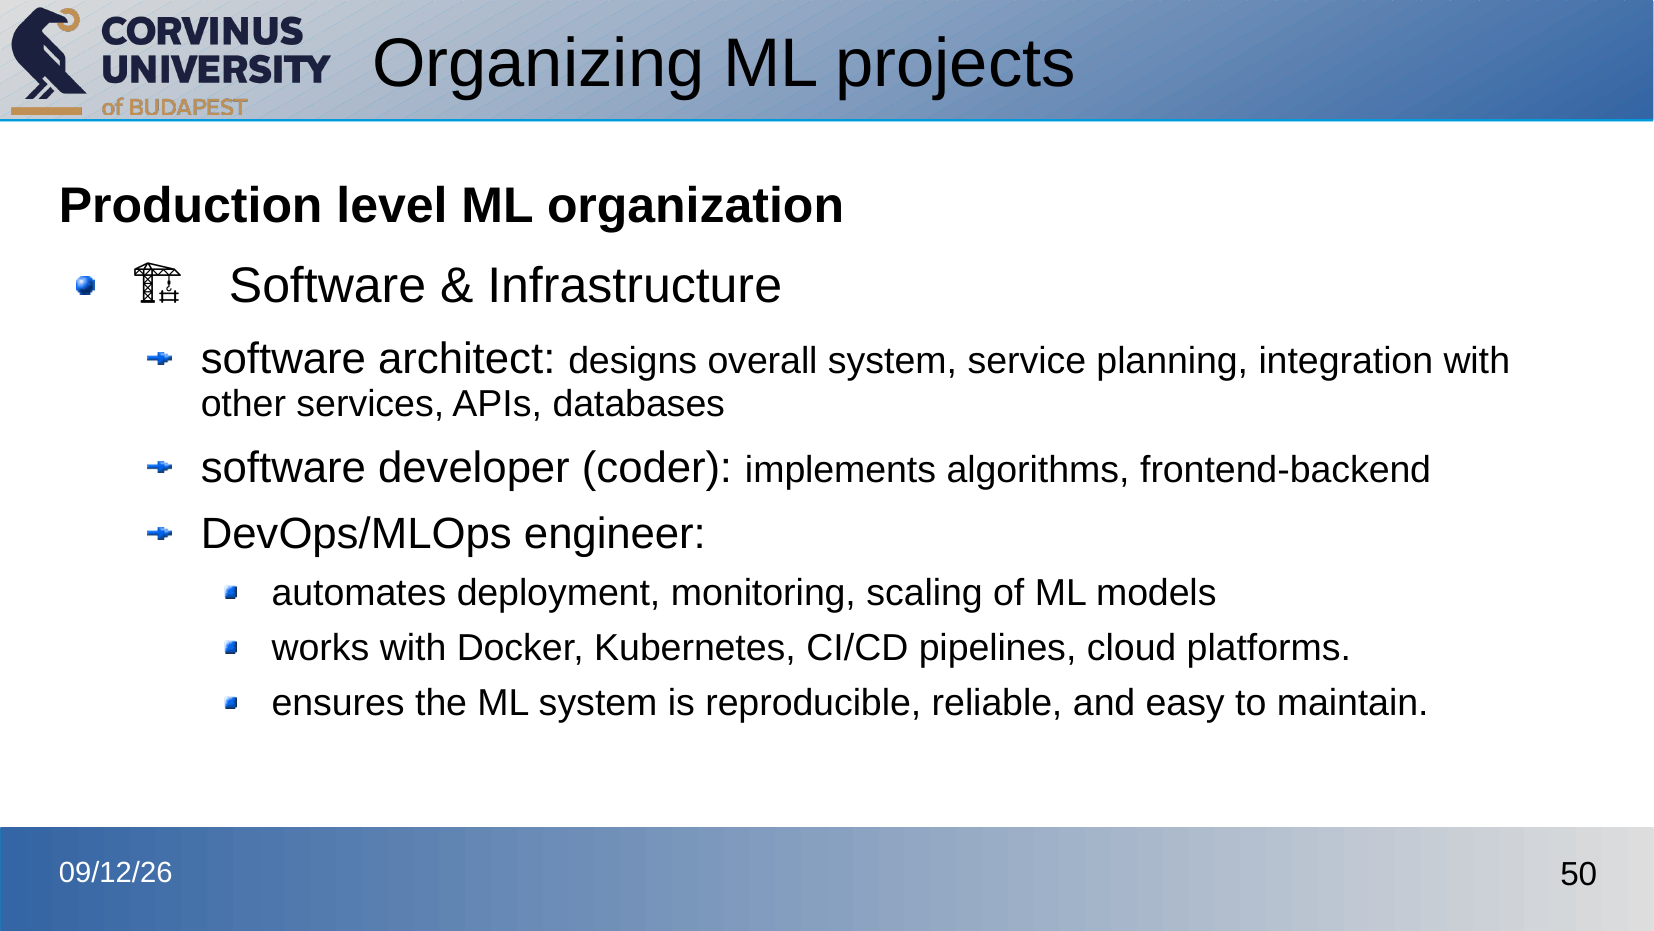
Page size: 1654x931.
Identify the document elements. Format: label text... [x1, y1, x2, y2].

picture [11, 7, 331, 115]
title Organizing ML projects [372, 23, 1625, 103]
list Production level ML organization 🏗️ Software & Infrastructure software architect: designs overall system, service planning, integration with other services, APIs, databases software developer (coder): implements algorithms, frontend-backend DevOps/MLOps engineer: automates deployment, monitoring, scaling of ML models works with Docker, Kubernetes, CI/CD pipelines, cloud platforms. ensures the ML system is reproducible, reliable, and easy to maintain. [59, 177, 1595, 768]
